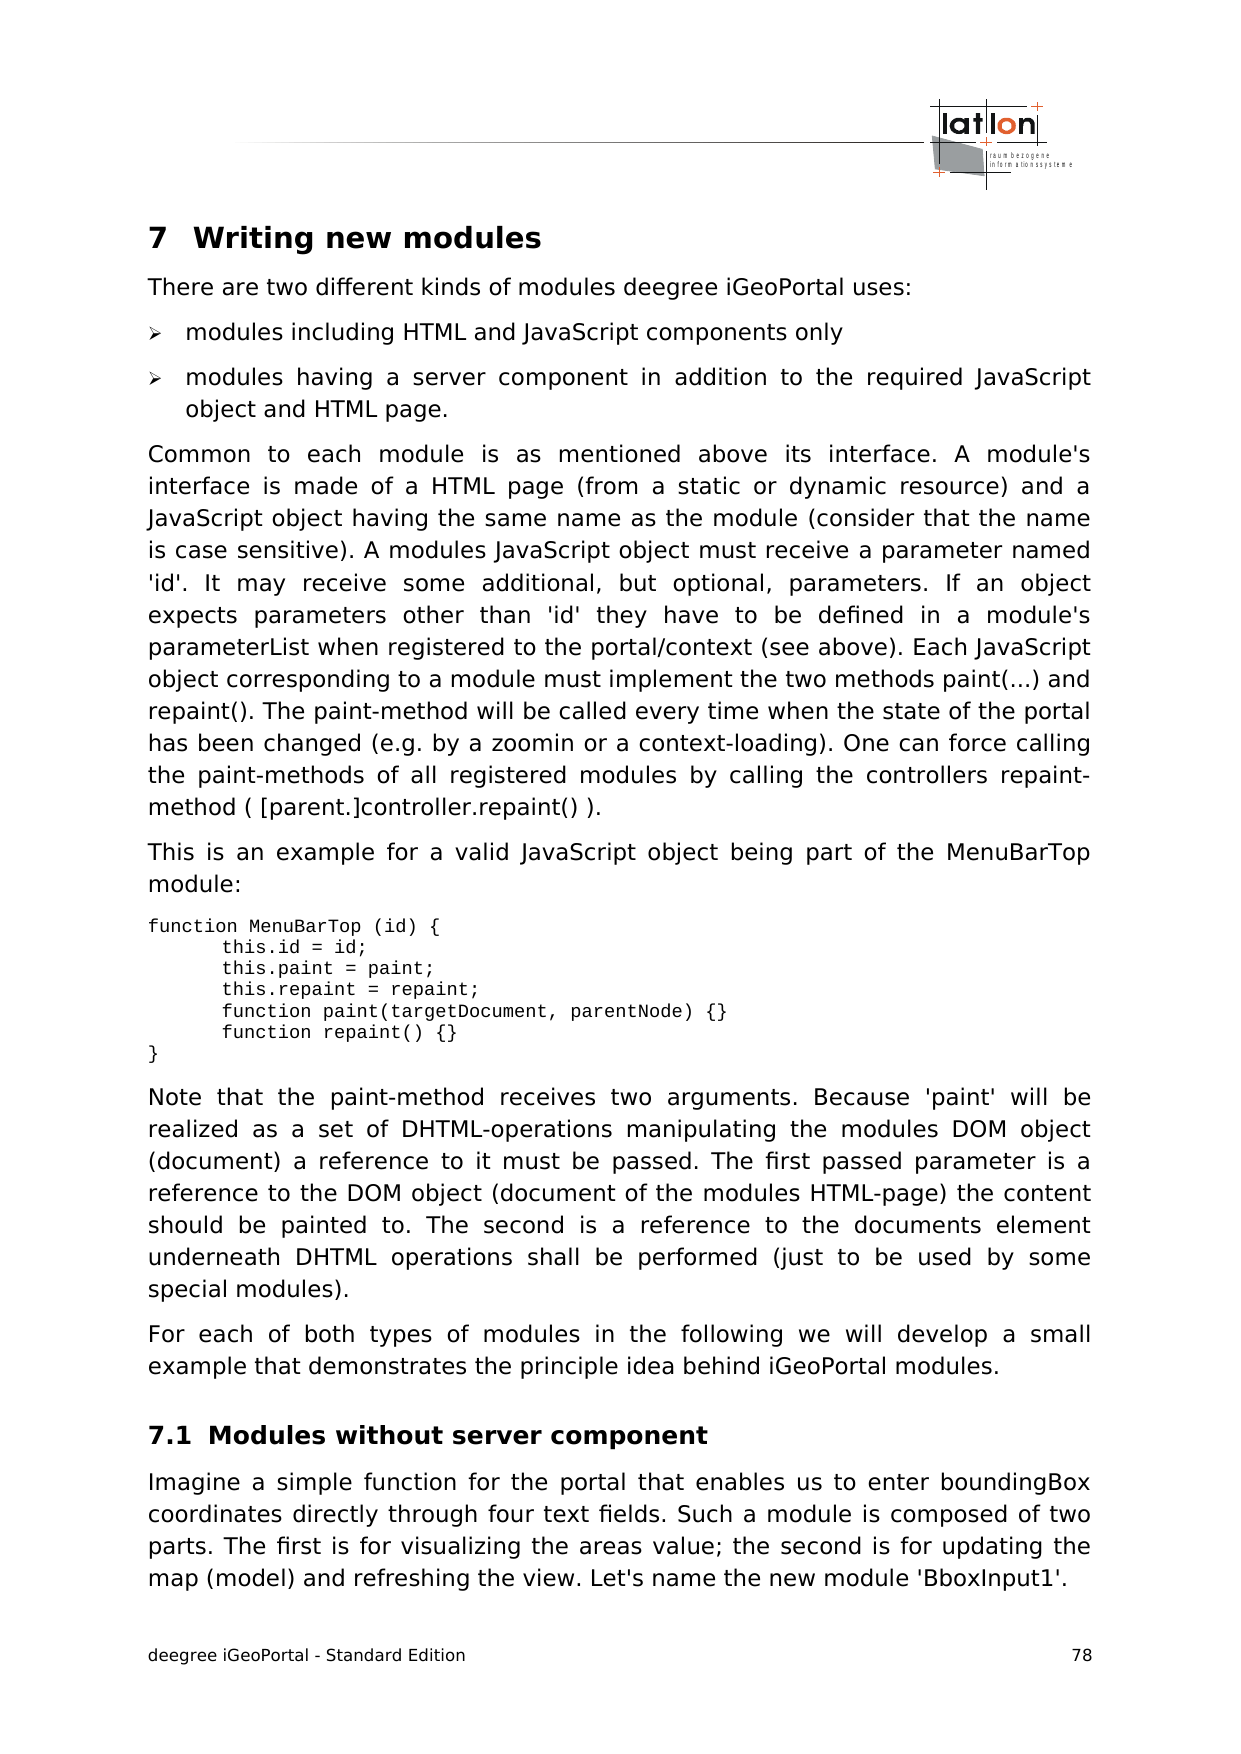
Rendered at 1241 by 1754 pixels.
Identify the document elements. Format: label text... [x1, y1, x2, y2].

text function MenuBarTop (id) { [148, 917, 1093, 938]
text function repaint() {} [148, 1023, 1093, 1044]
text this.id = id; [148, 938, 1093, 959]
text } [148, 1044, 1093, 1065]
text function paint(targetDocument, parentNode) {} [148, 1002, 1093, 1023]
text this.repaint = repaint; [148, 980, 1093, 1002]
text This is an example for a valid JavaScript object being part of the MenuBarTop module: [148, 839, 1093, 898]
list modules including HTML and JavaScript components only [148, 319, 1093, 346]
text There are two different kinds of modules deegree iGeoPortal uses: [148, 274, 1093, 301]
text Common to each module is as mentioned above its interface. A module's interface is made of a HTML page (from a static or dynamic resource) and a JavaScript object having the same name as the module (consider that the name is case sensitive). A modules JavaScript object must receive a parameter named 'id'. It may receive some additional, but optional, parameters. If an object expects parameters other than 'id' they have to be defined in a module's parameterList when registered to the portal/context (see above). Each JavaScript object corresponding to a module must implement the two methods paint(...) and repaint(). The paint-method will be called every time when the state of the portal has been changed (e.g. by a zoomin or a context-loading). One can force calling the paint-methods of all registered modules by calling the controllers repaint-method ( [parent.]controller.repaint() ). [148, 441, 1093, 821]
list modules having a server component in addition to the required JavaScript object and HTML page. [148, 364, 1093, 423]
text this.paint = paint; [148, 959, 1093, 980]
subtitle Writing new modules [148, 221, 1093, 256]
subtitle Modules without server component [148, 1421, 1093, 1451]
text Note that the paint-method receives two arguments. Because 'paint' will be realized as a set of DHTML-operations manipulating the modules DOM object (document) a reference to it must be passed. The first passed parameter is a reference to the DOM object (document of the modules HTML-page) the content should be painted to. The second is a reference to the documents element underneath DHTML operations shall be performed (just to be used by some special modules). [148, 1084, 1093, 1303]
text For each of both types of modules in the following we will develop a small example that demonstrates the principle idea behind iGeoPortal modules. [148, 1321, 1093, 1380]
text Imagine a simple function for the portal that enables us to enter boundingBox coordinates directly through four text fields. Such a module is composed of two parts. The first is for visualizing the areas value; the second is for updating the map (model) and refreshing the view. Let's name the new module 'BboxInput1'. [148, 1469, 1093, 1592]
